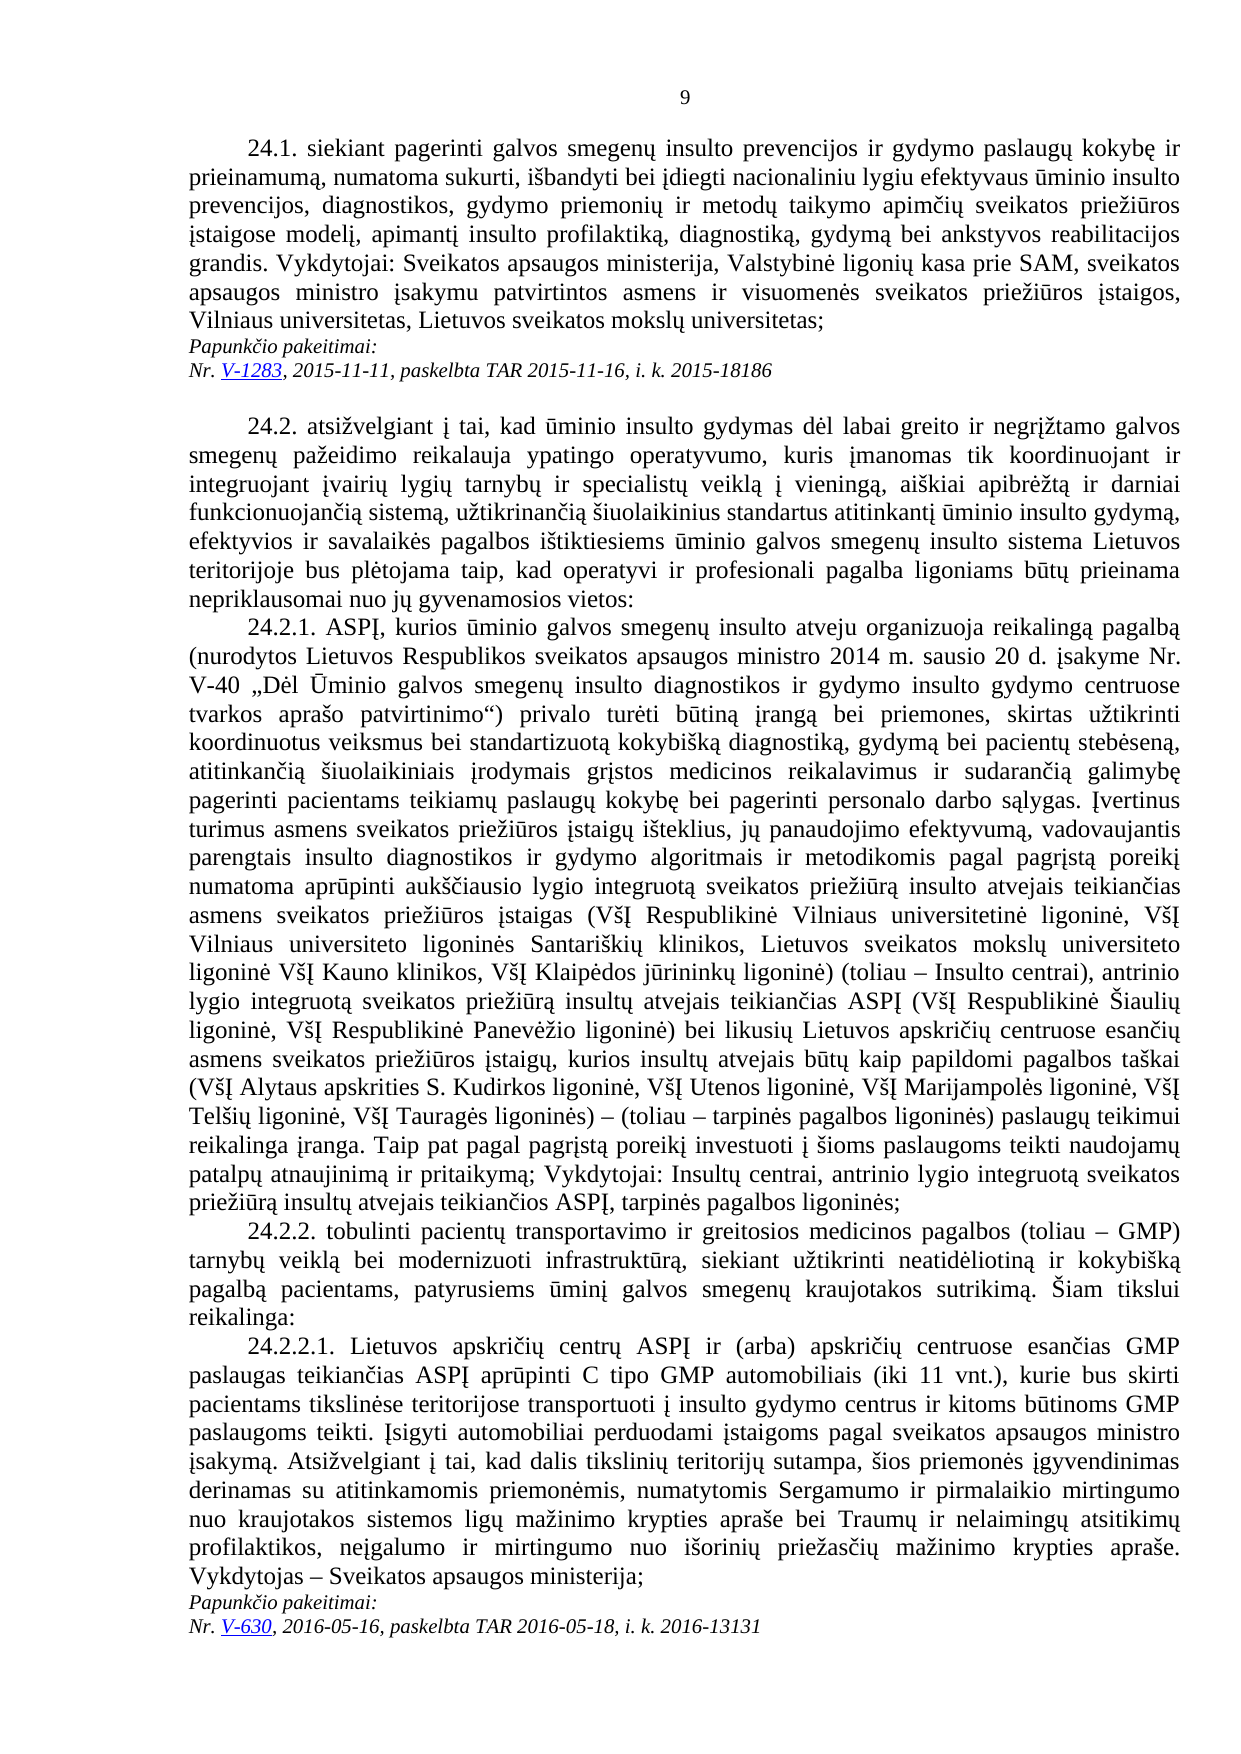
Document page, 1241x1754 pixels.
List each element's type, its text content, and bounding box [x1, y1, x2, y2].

text 24.2.2. tobulinti pacientų transportavimo ir greitosios medicinos pagalbos (toliau – GMP) tarnybų veiklą bei modernizuoti infrastruktūrą, siekiant užtikrinti neatidėliotiną ir kokybišką pagalbą pacientams, patyrusiems ūminį galvos smegenų kraujotakos sutrikimą. Šiam tikslui reikalinga: [188, 1216, 1181, 1331]
text 24.2. atsižvelgiant į tai, kad ūminio insulto gydymas dėl labai greito ir negrįžtamo galvos smegenų pažeidimo reikalauja ypatingo operatyvumo, kuris įmanomas tik koordinuojant ir integruojant įvairių lygių tarnybų ir specialistų veiklą į vieningą, aiškiai apibrėžtą ir darniai funkcionuojančią sistemą, užtikrinančią šiuolaikinius standartus atitinkantį ūminio insulto gydymą, efektyvios ir savalaikės pagalbos ištiktiesiems ūminio galvos smegenų insulto sistema Lietuvos teritorijoje bus plėtojama taip, kad operatyvi ir profesionali pagalba ligoniams būtų prieinama nepriklausomai nuo jų gyvenamosios vietos: [188, 411, 1181, 612]
text Nr. V-1283, 2015-11-11, paskelbta TAR 2015-11-16, i. k. 2015-18186 [188, 358, 1181, 382]
text Nr. V-630, 2016-05-16, paskelbta TAR 2016-05-18, i. k. 2016-13131 [188, 1614, 1181, 1638]
text 24.1. siekiant pagerinti galvos smegenų insulto prevencijos ir gydymo paslaugų kokybę ir prieinamumą, numatoma sukurti, išbandyti bei įdiegti nacionaliniu lygiu efektyvaus ūminio insulto prevencijos, diagnostikos, gydymo priemonių ir metodų taikymo apimčių sveikatos priežiūros įstaigose modelį, apimantį insulto profilaktiką, diagnostiką, gydymą bei ankstyvos reabilitacijos grandis. Vykdytojai: Sveikatos apsaugos ministerija, Valstybinė ligonių kasa prie SAM, sveikatos apsaugos ministro įsakymu patvirtintos asmens ir visuomenės sveikatos priežiūros įstaigos, Vilniaus universitetas, Lietuvos sveikatos mokslų universitetas; [188, 133, 1181, 334]
text Papunkčio pakeitimai: [188, 334, 1181, 358]
text 24.2.2.1. Lietuvos apskričių centrų ASPĮ ir (arba) apskričių centruose esančias GMP paslaugas teikiančias ASPĮ aprūpinti C tipo GMP automobiliais (iki 11 vnt.), kurie bus skirti pacientams tikslinėse teritorijose transportuoti į insulto gydymo centrus ir kitoms būtinoms GMP paslaugoms teikti. Įsigyti automobiliai perduodami įstaigoms pagal sveikatos apsaugos ministro įsakymą. Atsižvelgiant į tai, kad dalis tikslinių teritorijų sutampa, šios priemonės įgyvendinimas derinamas su atitinkamomis priemonėmis, numatytomis Sergamumo ir pirmalaikio mirtingumo nuo kraujotakos sistemos ligų mažinimo krypties apraše bei Traumų ir nelaimingų atsitikimų profilaktikos, neįgalumo ir mirtingumo nuo išorinių priežasčių mažinimo krypties apraše. Vykdytojas – Sveikatos apsaugos ministerija; [188, 1331, 1181, 1590]
text 24.2.1. ASPĮ, kurios ūminio galvos smegenų insulto atveju organizuoja reikalingą pagalbą (nurodytos Lietuvos Respublikos sveikatos apsaugos ministro 2014 m. sausio 20 d. įsakyme Nr. V-40 „Dėl Ūminio galvos smegenų insulto diagnostikos ir gydymo insulto gydymo centruose tvarkos aprašo patvirtinimo“) privalo turėti būtiną įrangą bei priemones, skirtas užtikrinti koordinuotus veiksmus bei standartizuotą kokybišką diagnostiką, gydymą bei pacientų stebėseną, atitinkančią šiuolaikiniais įrodymais grįstos medicinos reikalavimus ir sudarančią galimybę pagerinti pacientams teikiamų paslaugų kokybę bei pagerinti personalo darbo sąlygas. Įvertinus turimus asmens sveikatos priežiūros įstaigų išteklius, jų panaudojimo efektyvumą, vadovaujantis parengtais insulto diagnostikos ir gydymo algoritmais ir metodikomis pagal pagrįstą poreikį numatoma aprūpinti aukščiausio lygio integruotą sveikatos priežiūrą insulto atvejais teikiančias asmens sveikatos priežiūros įstaigas (VšĮ Respublikinė Vilniaus universitetinė ligoninė, VšĮ Vilniaus universiteto ligoninės Santariškių klinikos, Lietuvos sveikatos mokslų universiteto ligoninė VšĮ Kauno klinikos, VšĮ Klaipėdos jūrininkų ligoninė) (toliau – Insulto centrai), antrinio lygio integruotą sveikatos priežiūrą insultų atvejais teikiančias ASPĮ (VšĮ Respublikinė Šiaulių ligoninė, VšĮ Respublikinė Panevėžio ligoninė) bei likusių Lietuvos apskričių centruose esančių asmens sveikatos priežiūros įstaigų, kurios insultų atvejais būtų kaip papildomi pagalbos taškai (VšĮ Alytaus apskrities S. Kudirkos ligoninė, VšĮ Utenos ligoninė, VšĮ Marijampolės ligoninė, VšĮ Telšių ligoninė, VšĮ Tauragės ligoninės) – (toliau – tarpinės pagalbos ligoninės) paslaugų teikimui reikalinga įranga. Taip pat pagal pagrįstą poreikį investuoti į šioms paslaugoms teikti naudojamų patalpų atnaujinimą ir pritaikymą; Vykdytojai: Insultų centrai, antrinio lygio integruotą sveikatos priežiūrą insultų atvejais teikiančios ASPĮ, tarpinės pagalbos ligoninės; [188, 612, 1181, 1216]
text Papunkčio pakeitimai: [188, 1590, 1181, 1614]
